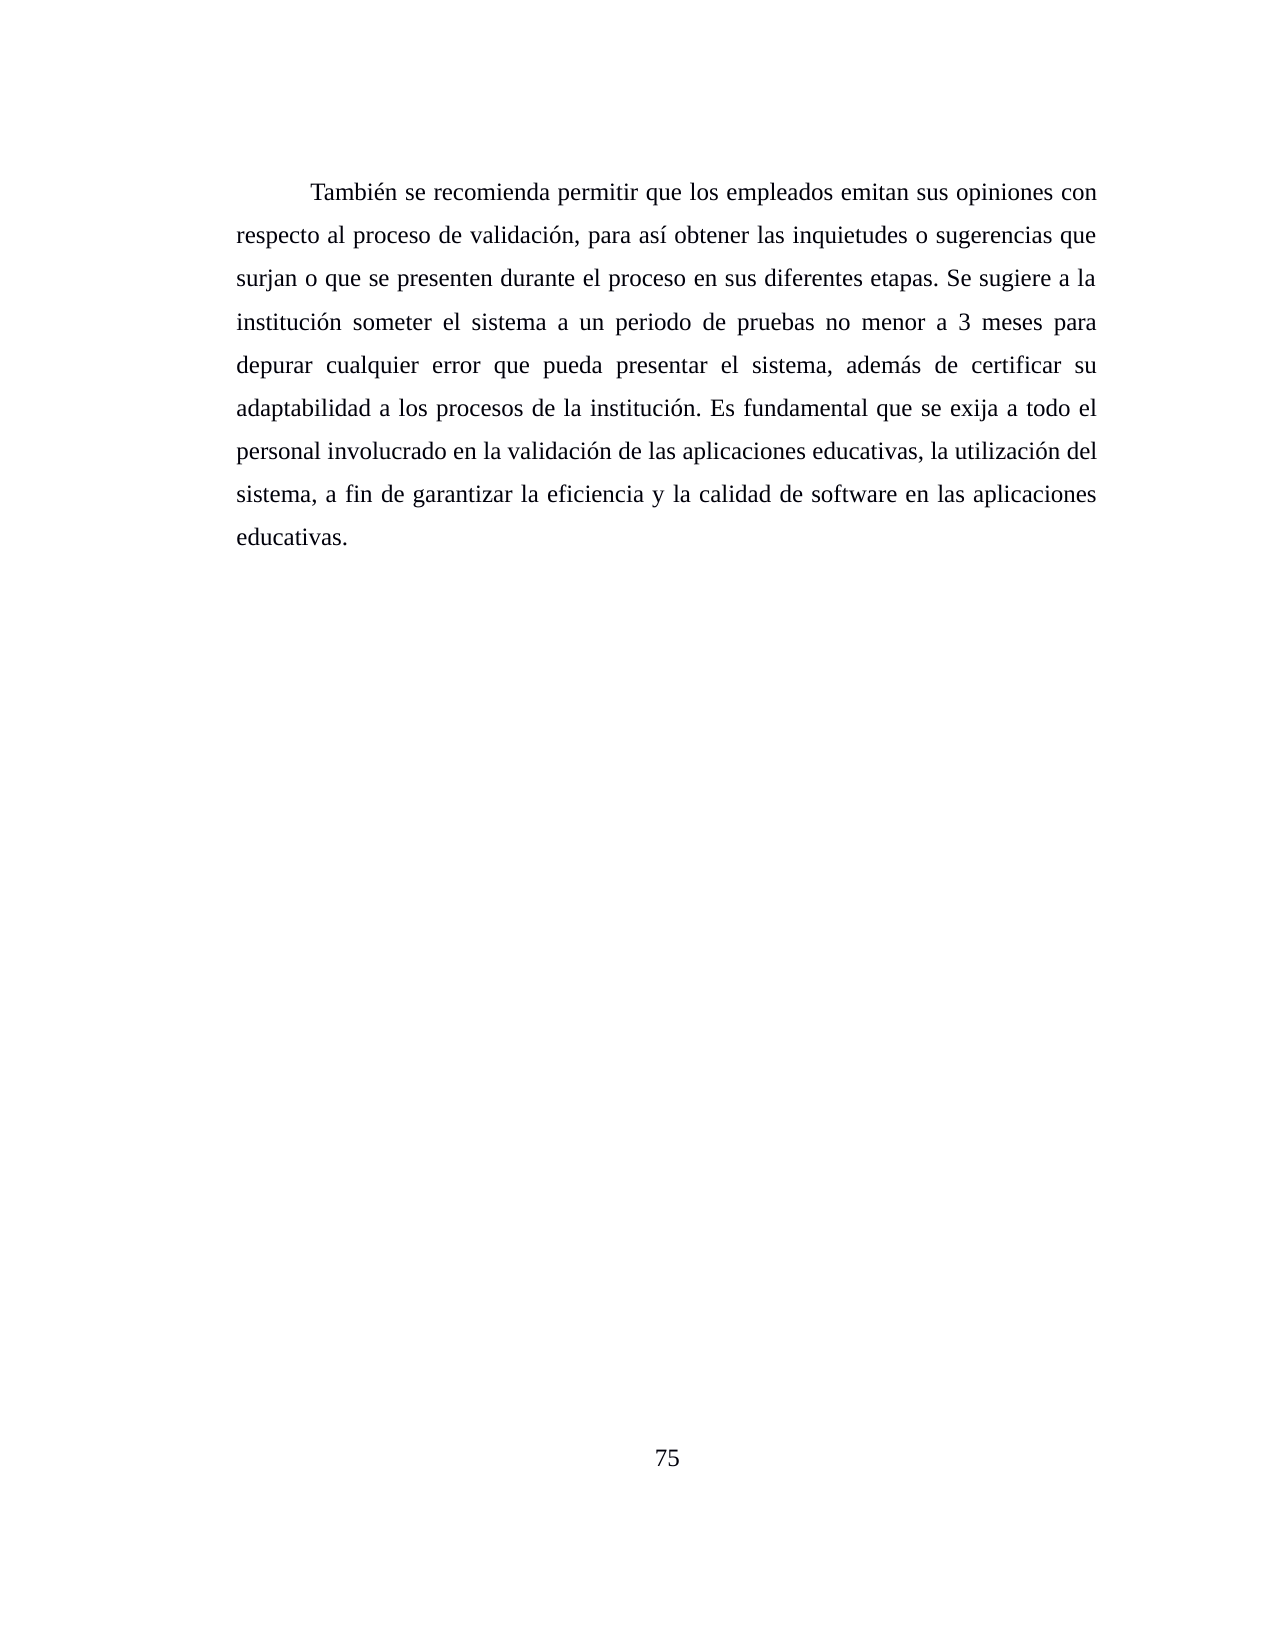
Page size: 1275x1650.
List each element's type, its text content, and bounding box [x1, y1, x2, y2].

text También se recomienda permitir que los empleados emitan sus opiniones con respecto al proceso de validación, para así obtener las inquietudes o sugerencias que surjan o que se presenten durante el proceso en sus diferentes etapas. Se sugiere a la institución someter el sistema a un periodo de pruebas no menor a 3 meses para depurar cualquier error que pueda presentar el sistema, además de certificar su adaptabilidad a los procesos de la institución. Es fundamental que se exija a todo el personal involucrado en la validación de las aplicaciones educativas, la utilización del sistema, a fin de garantizar la eficiencia y la calidad de software en las aplicaciones educativas. [236, 177, 1098, 551]
